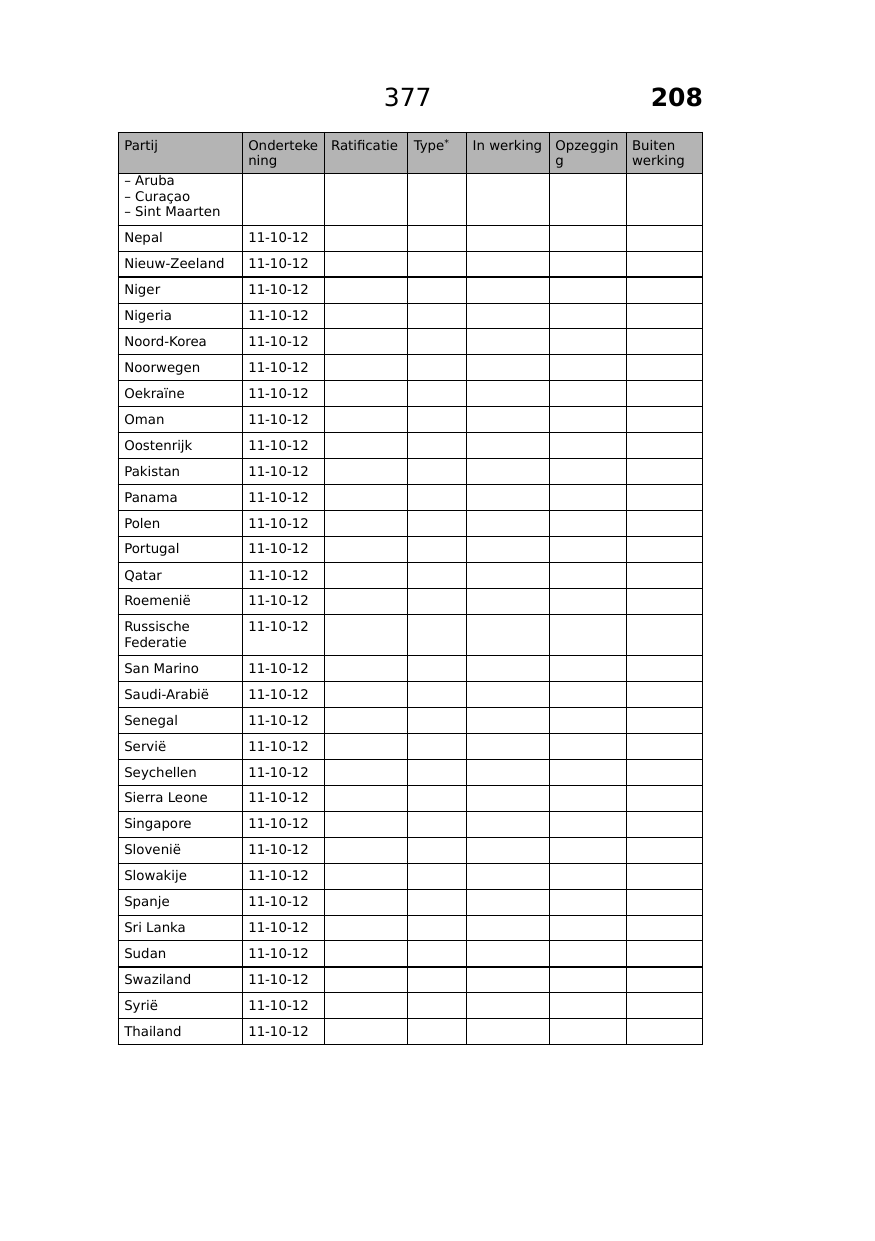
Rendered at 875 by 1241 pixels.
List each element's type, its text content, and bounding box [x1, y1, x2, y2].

table_cell [325, 838, 407, 863]
table_cell [550, 563, 626, 588]
table_cell [467, 589, 549, 614]
table_cell Russische Federatie [119, 615, 242, 655]
table_cell [325, 459, 407, 484]
table_cell [627, 916, 702, 940]
table_cell [467, 812, 549, 837]
table_cell [627, 682, 702, 707]
table_cell Oman [119, 407, 242, 432]
table_cell [550, 304, 626, 328]
table_cell [467, 760, 549, 785]
table_cell [408, 511, 466, 536]
table_cell [550, 1019, 626, 1044]
table_cell Panama [119, 485, 242, 510]
table_header Partij [119, 133, 242, 173]
table_cell 11-10-12 [243, 433, 324, 458]
table_cell [325, 407, 407, 432]
table_cell [408, 734, 466, 759]
table_cell [325, 485, 407, 510]
table_cell 11-10-12 [243, 734, 324, 759]
table_cell [627, 786, 702, 811]
table_header Ondertekening [243, 133, 324, 173]
table_cell [550, 407, 626, 432]
table_cell [627, 252, 702, 276]
table_cell [408, 890, 466, 914]
table_cell [467, 174, 549, 189]
table_cell [467, 252, 549, 276]
table_cell [550, 864, 626, 888]
table_cell [467, 838, 549, 863]
table_cell [325, 304, 407, 328]
table_header Ratificatie [325, 133, 407, 173]
table_cell Qatar [119, 563, 242, 588]
table_cell 11-10-12 [243, 355, 324, 380]
table_cell [467, 304, 549, 328]
table_cell [325, 682, 407, 707]
table_cell 11-10-12 [243, 485, 324, 510]
table_cell [325, 1019, 407, 1044]
table_cell [467, 381, 549, 406]
table_cell 11-10-12 [243, 252, 324, 276]
table_cell Swaziland [119, 968, 242, 992]
table_cell Sri Lanka [119, 916, 242, 940]
table_cell [550, 968, 626, 992]
table_cell Noord-Korea [119, 329, 242, 354]
table_cell [325, 615, 407, 655]
table_cell [408, 993, 466, 1018]
table_cell [467, 916, 549, 940]
table_cell [627, 760, 702, 785]
table_cell [627, 204, 702, 224]
table_cell [467, 329, 549, 354]
table_cell [550, 511, 626, 536]
table_cell [627, 812, 702, 837]
table_cell [467, 563, 549, 588]
table_cell Roemenië [119, 589, 242, 614]
table_cell 11-10-12 [243, 615, 324, 655]
table_cell 11-10-12 [243, 278, 324, 302]
table_cell Niger [119, 278, 242, 302]
table_cell [550, 174, 626, 189]
table_cell [467, 459, 549, 484]
table_cell [408, 381, 466, 406]
table_cell [408, 589, 466, 614]
table_cell [627, 864, 702, 888]
table_cell [550, 459, 626, 484]
table_cell [408, 174, 466, 189]
table_cell 11-10-12 [243, 407, 324, 432]
table_cell [408, 433, 466, 458]
table_cell [325, 890, 407, 914]
table_cell Singapore [119, 812, 242, 837]
table_cell [408, 708, 466, 733]
table_header In werking [467, 133, 549, 173]
table_cell – Sint Maarten [119, 204, 242, 224]
table_cell [550, 329, 626, 354]
table_cell [627, 278, 702, 302]
table_cell [325, 204, 407, 224]
table_cell [550, 485, 626, 510]
table_cell [408, 485, 466, 510]
table_cell Slowakije [119, 864, 242, 888]
table_header Buiten werking [627, 133, 702, 173]
table_cell Saudi-Arabië [119, 682, 242, 707]
table_cell [550, 278, 626, 302]
table_cell [550, 589, 626, 614]
table_cell [467, 864, 549, 888]
table_cell [627, 734, 702, 759]
table_cell Polen [119, 511, 242, 536]
table_cell [550, 838, 626, 863]
table_cell [550, 204, 626, 224]
table_cell [408, 760, 466, 785]
table_cell [408, 941, 466, 966]
table_cell [325, 537, 407, 562]
table_cell [467, 682, 549, 707]
table_cell 11-10-12 [243, 226, 324, 251]
table_cell [325, 252, 407, 276]
table_header Type* [408, 133, 466, 173]
table_cell [325, 993, 407, 1018]
table_cell [325, 174, 407, 189]
table_cell [408, 252, 466, 276]
table_cell [467, 1019, 549, 1044]
table_cell [325, 189, 407, 204]
table_cell [467, 941, 549, 966]
table_cell [408, 682, 466, 707]
table_cell [325, 708, 407, 733]
table_cell Pakistan [119, 459, 242, 484]
table_cell [467, 485, 549, 510]
table_cell [467, 734, 549, 759]
table_cell [627, 537, 702, 562]
table_cell Syrië [119, 993, 242, 1018]
table_cell [325, 278, 407, 302]
table_cell 11-10-12 [243, 656, 324, 681]
table_cell [550, 890, 626, 914]
table_cell Sierra Leone [119, 786, 242, 811]
table_cell [467, 226, 549, 251]
table_cell [627, 563, 702, 588]
table_cell 11-10-12 [243, 589, 324, 614]
table_cell [550, 941, 626, 966]
table_cell [325, 941, 407, 966]
table_cell [627, 433, 702, 458]
table_cell [408, 968, 466, 992]
table_cell [550, 226, 626, 251]
table_cell [467, 278, 549, 302]
table_cell 11-10-12 [243, 968, 324, 992]
table_cell [467, 708, 549, 733]
table_cell Senegal [119, 708, 242, 733]
table_cell [627, 189, 702, 204]
table_cell [627, 485, 702, 510]
table_cell [550, 916, 626, 940]
table_cell [550, 537, 626, 562]
table_cell Sudan [119, 941, 242, 966]
table_cell [550, 252, 626, 276]
table_cell [550, 734, 626, 759]
table_cell [325, 226, 407, 251]
table_cell [408, 407, 466, 432]
table_cell [408, 615, 466, 655]
table_cell 11-10-12 [243, 916, 324, 940]
table_cell 11-10-12 [243, 381, 324, 406]
table_cell [550, 812, 626, 837]
table_cell [325, 864, 407, 888]
table_cell Nieuw-Zeeland [119, 252, 242, 276]
table_cell 11-10-12 [243, 812, 324, 837]
table_cell [467, 786, 549, 811]
table_cell [243, 174, 324, 189]
table_cell [467, 968, 549, 992]
table_cell 11-10-12 [243, 563, 324, 588]
table_cell [467, 615, 549, 655]
table_cell [627, 459, 702, 484]
table_cell 11-10-12 [243, 708, 324, 733]
table_cell [627, 381, 702, 406]
table_cell [408, 786, 466, 811]
table_cell [550, 189, 626, 204]
table_cell [550, 760, 626, 785]
table_cell [627, 304, 702, 328]
table_cell [550, 786, 626, 811]
table_cell [467, 993, 549, 1018]
table_cell 11-10-12 [243, 537, 324, 562]
table_cell [627, 226, 702, 251]
table_cell [243, 204, 324, 224]
table_cell [627, 329, 702, 354]
table_cell Seychellen [119, 760, 242, 785]
table_cell [467, 656, 549, 681]
table_cell [408, 656, 466, 681]
table_cell [325, 734, 407, 759]
table_cell 11-10-12 [243, 838, 324, 863]
table_cell [627, 511, 702, 536]
table_cell [467, 189, 549, 204]
table_cell [627, 174, 702, 189]
table_cell 11-10-12 [243, 864, 324, 888]
table_cell [325, 381, 407, 406]
table_cell [550, 381, 626, 406]
table_cell Slovenië [119, 838, 242, 863]
table_cell [325, 355, 407, 380]
table_cell Spanje [119, 890, 242, 914]
table_cell [627, 615, 702, 655]
table_cell [408, 563, 466, 588]
table_cell Nepal [119, 226, 242, 251]
table_cell [627, 968, 702, 992]
table_cell [408, 537, 466, 562]
table_cell Oekraïne [119, 381, 242, 406]
table_cell [325, 812, 407, 837]
table_cell [325, 760, 407, 785]
table_cell 11-10-12 [243, 1019, 324, 1044]
table_cell [325, 589, 407, 614]
table_cell [550, 993, 626, 1018]
table_cell [467, 537, 549, 562]
table_cell [627, 838, 702, 863]
table_cell 11-10-12 [243, 786, 324, 811]
table_cell [325, 916, 407, 940]
table_cell [467, 890, 549, 914]
table_cell 11-10-12 [243, 890, 324, 914]
table_cell [627, 656, 702, 681]
table_cell [408, 204, 466, 224]
table_cell [550, 355, 626, 380]
table_cell Nigeria [119, 304, 242, 328]
table_cell [467, 355, 549, 380]
table_cell [467, 511, 549, 536]
table_cell [627, 1019, 702, 1044]
table_cell [467, 407, 549, 432]
table_cell San Marino [119, 656, 242, 681]
table_cell Thailand [119, 1019, 242, 1044]
table_cell 11-10-12 [243, 993, 324, 1018]
table_cell [408, 812, 466, 837]
table_cell [627, 355, 702, 380]
table_cell 11-10-12 [243, 682, 324, 707]
table_cell [408, 916, 466, 940]
table_cell [408, 278, 466, 302]
table_cell [408, 189, 466, 204]
table_cell [325, 656, 407, 681]
table_cell [408, 838, 466, 863]
table_cell [408, 226, 466, 251]
table_cell 11-10-12 [243, 760, 324, 785]
table_cell [550, 615, 626, 655]
table_cell Servië [119, 734, 242, 759]
table_cell 11-10-12 [243, 511, 324, 536]
table_cell [325, 329, 407, 354]
table_cell [325, 511, 407, 536]
table_cell 11-10-12 [243, 941, 324, 966]
table_cell [550, 708, 626, 733]
table_cell [467, 433, 549, 458]
table_cell [627, 941, 702, 966]
table_cell [408, 329, 466, 354]
table_cell [550, 682, 626, 707]
table_cell [408, 459, 466, 484]
table_cell [550, 656, 626, 681]
table_cell [627, 993, 702, 1018]
table_cell Noorwegen [119, 355, 242, 380]
table_cell – Aruba [119, 174, 242, 189]
table_cell 11-10-12 [243, 304, 324, 328]
table_cell 11-10-12 [243, 459, 324, 484]
table_cell Portugal [119, 537, 242, 562]
table_cell [467, 204, 549, 224]
table_cell 11-10-12 [243, 329, 324, 354]
table_cell [627, 708, 702, 733]
table_cell [627, 407, 702, 432]
table_cell [550, 433, 626, 458]
table_cell [408, 304, 466, 328]
table_cell – Curaçao [119, 189, 242, 204]
table_cell [325, 563, 407, 588]
table_cell Oostenrijk [119, 433, 242, 458]
table_cell [408, 1019, 466, 1044]
table_cell [325, 968, 407, 992]
table_cell [408, 864, 466, 888]
table_header Opzegging [550, 133, 626, 173]
table_cell [627, 589, 702, 614]
table_cell [325, 786, 407, 811]
table_cell [627, 890, 702, 914]
table_cell [408, 355, 466, 380]
table_cell [325, 433, 407, 458]
table_cell [243, 189, 324, 204]
